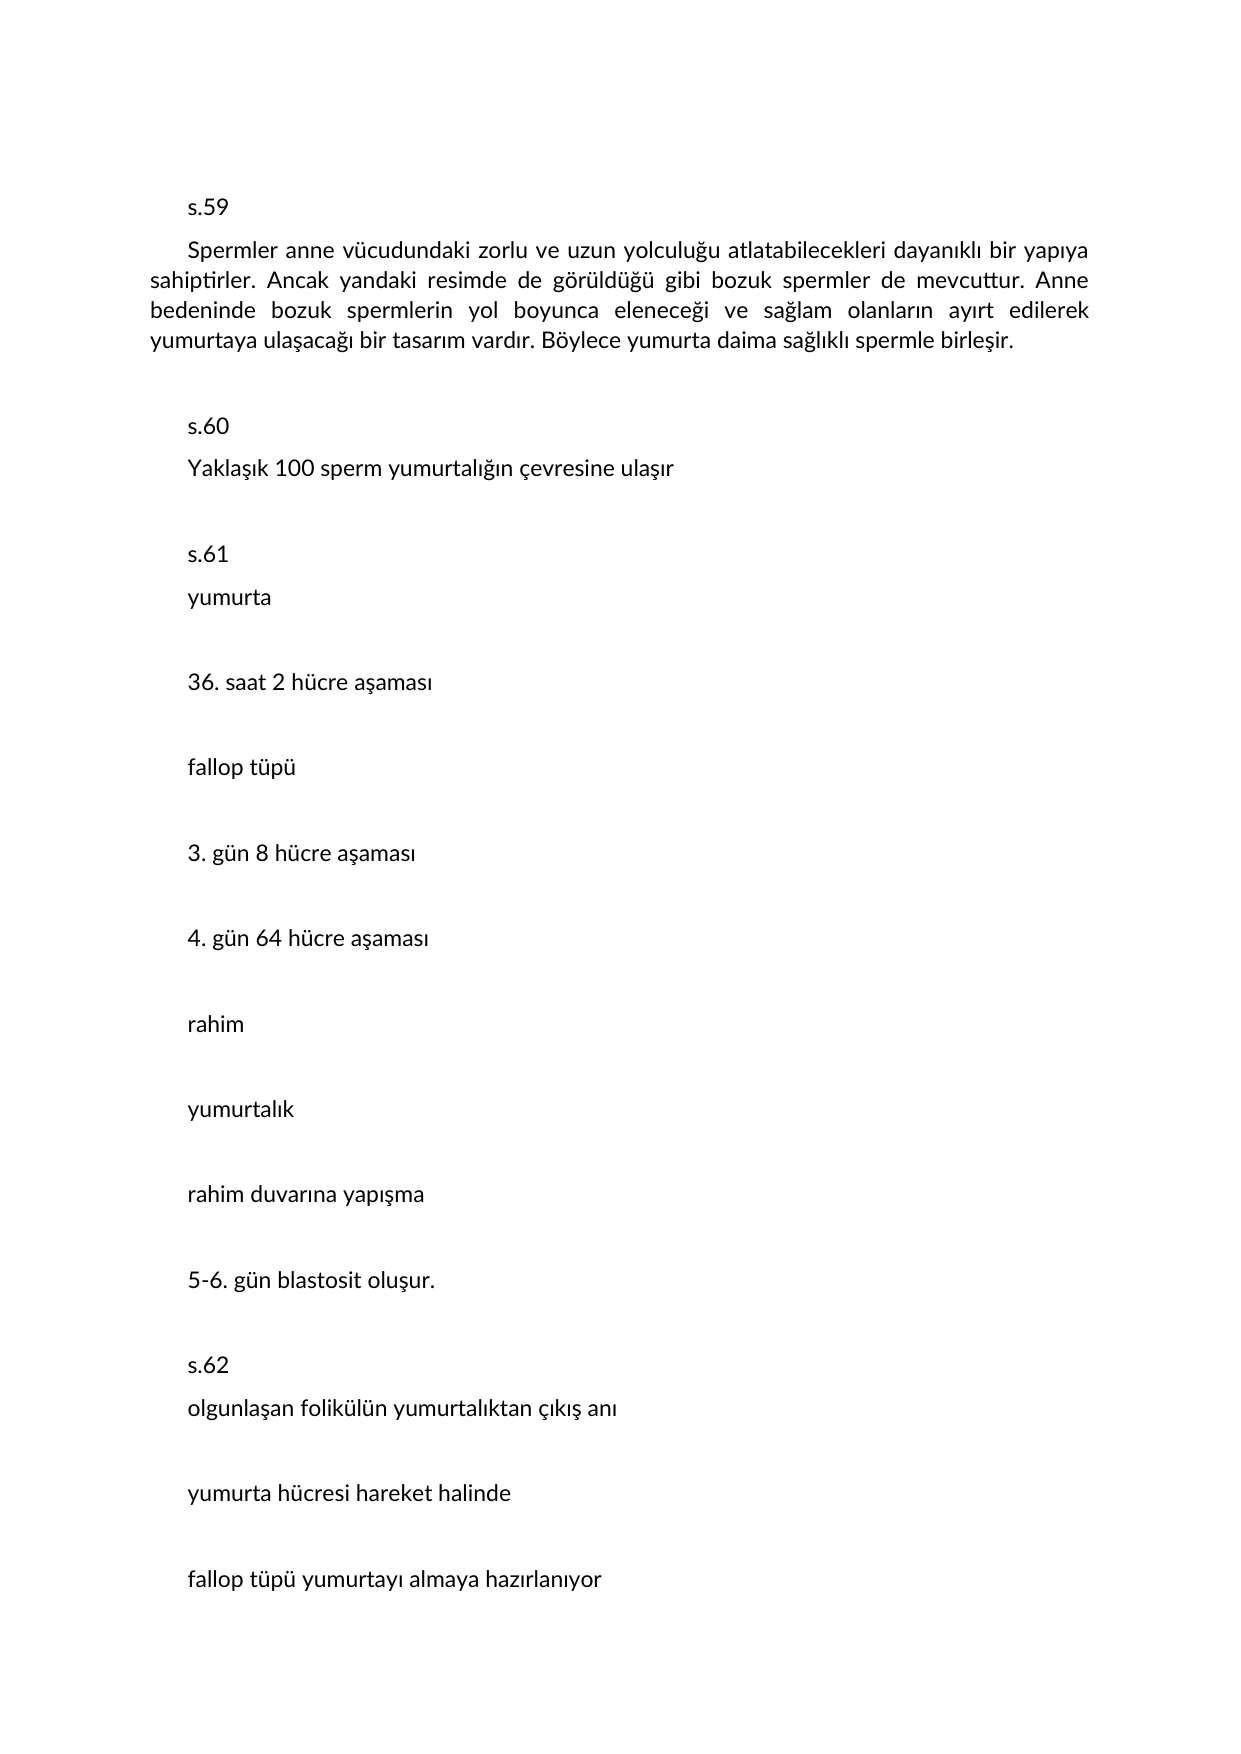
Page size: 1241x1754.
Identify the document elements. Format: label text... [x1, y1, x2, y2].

text s.59 [150, 193, 1090, 220]
text rahim duvarına yapışma [150, 1180, 1090, 1208]
text Spermler anne vücudundaki zorlu ve uzun yolculuğu atlatabilecekleri dayanıklı bir yapıya sahiptirler. Ancak yandaki resimde de görüldüğü gibi bozuk spermler de mevcuttur. Anne bedeninde bozuk spermlerin yol boyunca eleneceği ve sağlam olanların ayırt edilerek yumurtaya ulaşacağı bir tasarım vardır. Böylece yumurta daima sağlıklı spermle birleşir. [150, 235, 1090, 353]
text fallop tüpü [150, 753, 1090, 781]
text olgunlaşan folikülün yumurtalıktan çıkış anı [150, 1394, 1090, 1421]
text 3. gün 8 hücre aşaması [150, 838, 1090, 866]
text s.62 [150, 1351, 1090, 1378]
text s.60 [150, 411, 1090, 439]
text yumurtalık [150, 1095, 1090, 1122]
text yumurta hücresi hareket halinde [150, 1479, 1090, 1507]
text fallop tüpü yumurtayı almaya hazırlanıyor [150, 1564, 1090, 1592]
text s.61 [150, 539, 1090, 567]
text yumurta [150, 582, 1090, 610]
text rahim [150, 1009, 1090, 1037]
text Yaklaşık 100 sperm yumurtalığın çevresine ulaşır [150, 454, 1090, 482]
text 36. saat 2 hücre aşaması [150, 668, 1090, 695]
text 5-6. gün blastosit oluşur. [150, 1266, 1090, 1293]
text 4. gün 64 hücre aşaması [150, 924, 1090, 951]
